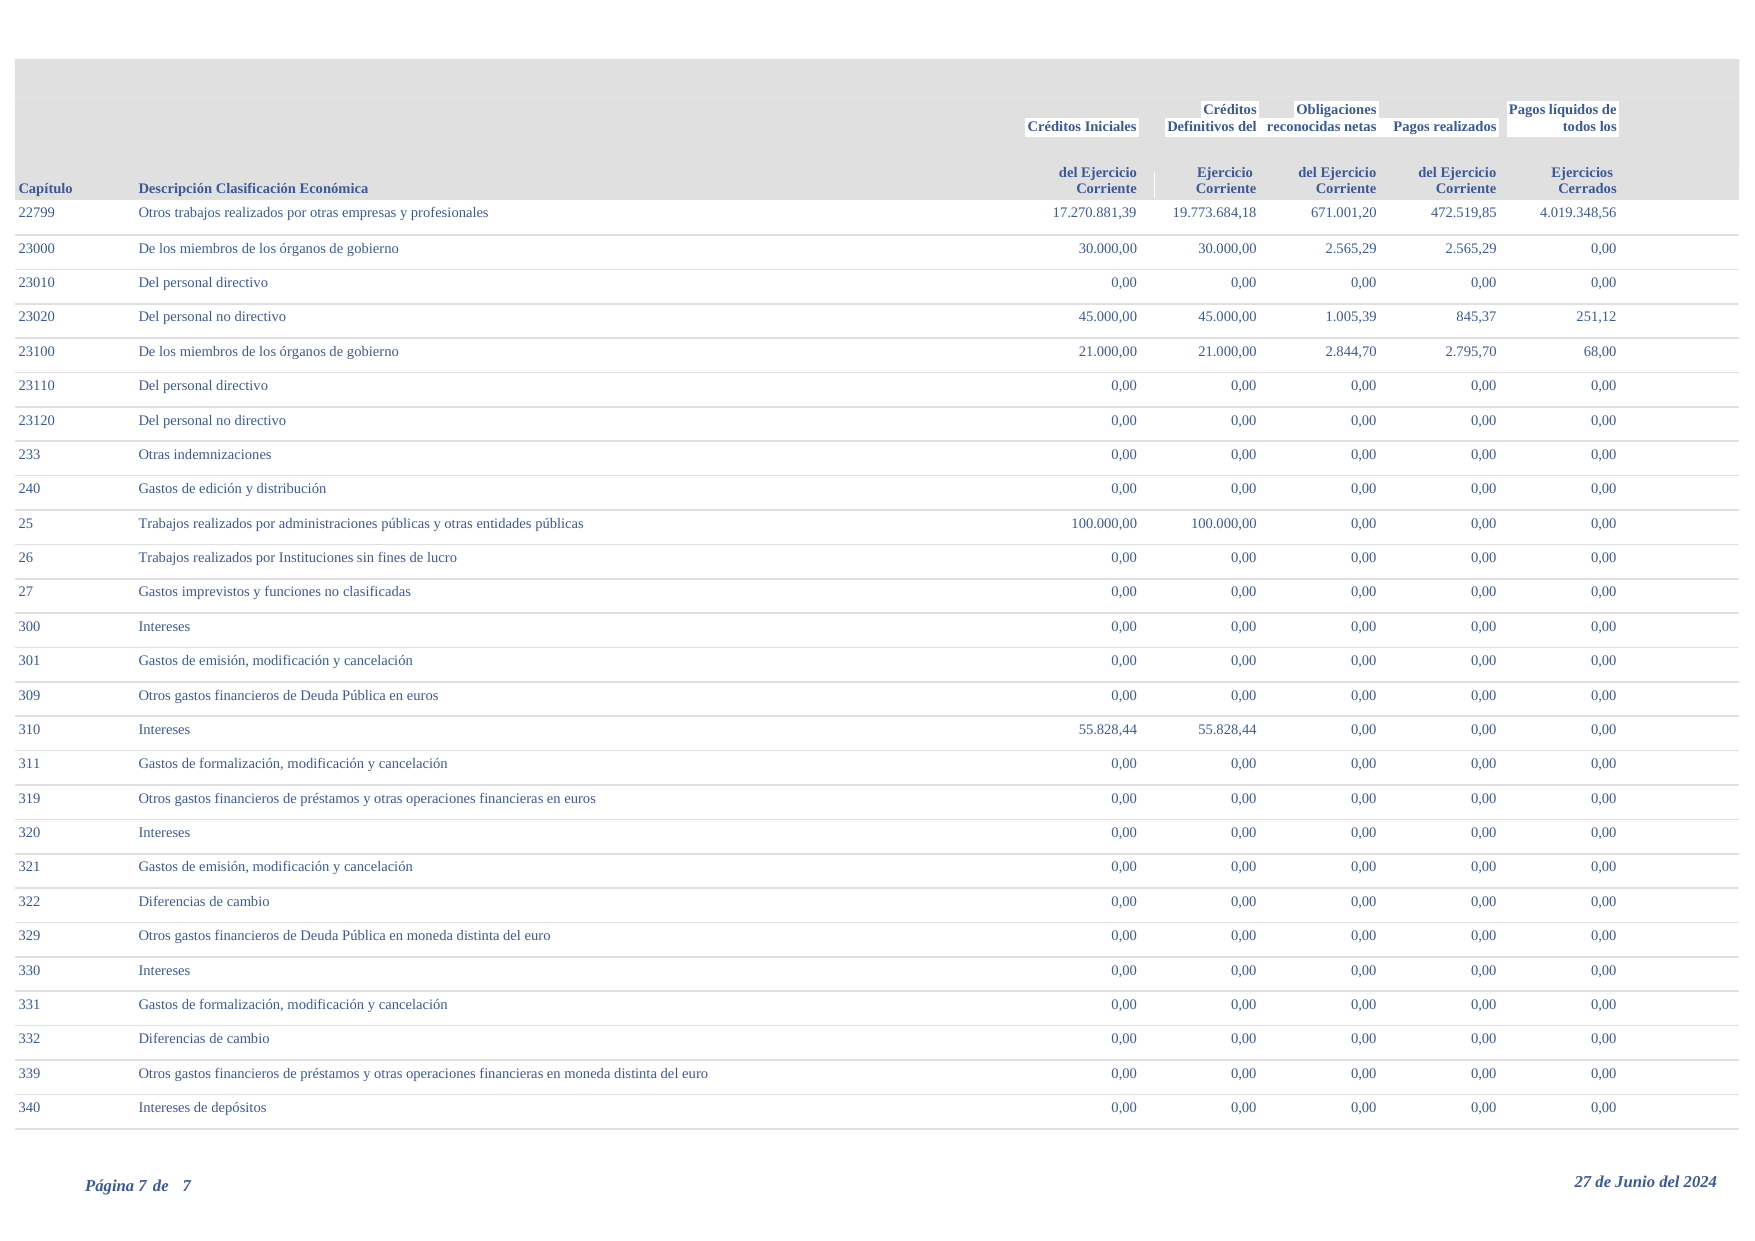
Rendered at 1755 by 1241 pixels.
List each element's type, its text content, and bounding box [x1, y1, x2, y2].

table_cell 26 [15, 545, 105, 578]
table_cell 2.844,70 [1277, 339, 1397, 372]
table_cell 331 [15, 992, 105, 1025]
table_cell 0,00 [1277, 855, 1397, 887]
table_cell 0,00 [1518, 1061, 1739, 1093]
table_cell 0,00 [1277, 476, 1397, 509]
table_cell 0,00 [1397, 373, 1518, 406]
table_cell Otros gastos financieros de Deuda Pública en euros [105, 683, 880, 715]
table_cell 0,00 [1518, 855, 1739, 887]
table_cell 0,00 [1277, 992, 1397, 1025]
table_cell 0,00 [1277, 1095, 1397, 1128]
table_cell 45.000,00 [880, 305, 1154, 337]
table_cell 0,00 [1155, 1095, 1277, 1128]
table_cell 332 [15, 1026, 105, 1059]
table_cell 251,12 [1518, 305, 1739, 337]
table_cell 0,00 [880, 1095, 1154, 1128]
table_cell 0,00 [1518, 373, 1739, 406]
table_cell 2.795,70 [1397, 339, 1518, 372]
table_cell 0,00 [1518, 1095, 1739, 1128]
table_cell 339 [15, 1061, 105, 1093]
table_cell 0,00 [1277, 683, 1397, 715]
table_cell 0,00 [1277, 614, 1397, 647]
table_cell 0,00 [1518, 545, 1739, 578]
table_cell Diferencias de cambio [105, 1026, 880, 1059]
table_cell 0,00 [1518, 270, 1739, 303]
table_cell 0,00 [1155, 648, 1277, 681]
table_cell 0,00 [880, 1061, 1154, 1093]
table_cell 0,00 [1277, 270, 1397, 303]
table_cell 55.828,44 [1155, 717, 1277, 750]
table_cell 0,00 [1397, 1061, 1518, 1093]
table_cell 0,00 [1155, 889, 1277, 922]
table_cell 0,00 [1277, 717, 1397, 750]
table_cell 0,00 [1397, 683, 1518, 715]
table_cell 55.828,44 [880, 717, 1154, 750]
table_cell 0,00 [880, 545, 1154, 578]
table_cell 0,00 [1277, 408, 1397, 440]
table_cell 0,00 [1155, 992, 1277, 1025]
table_cell 0,00 [1155, 580, 1277, 612]
table_cell 17.270.881,39 [880, 200, 1154, 234]
table_cell 0,00 [1277, 580, 1397, 612]
table_cell 0,00 [880, 1026, 1154, 1059]
table_header del Ejercicio Corriente [880, 172, 1154, 198]
table_cell 0,00 [1277, 373, 1397, 406]
table_cell 23110 [15, 373, 105, 406]
table_cell 0,00 [1518, 648, 1739, 681]
table_cell 301 [15, 648, 105, 681]
table_cell 0,00 [1397, 270, 1518, 303]
table_cell 320 [15, 820, 105, 853]
table_cell 0,00 [1277, 751, 1397, 784]
table_cell 0,00 [880, 751, 1154, 784]
table_cell 311 [15, 751, 105, 784]
table_cell 0,00 [1397, 717, 1518, 750]
table_cell Otros gastos financieros de préstamos y otras operaciones financieras en euros [105, 786, 880, 818]
table_cell 472.519,85 [1397, 200, 1518, 234]
table_cell 0,00 [880, 855, 1154, 887]
table_cell 0,00 [1277, 958, 1397, 990]
table_cell 0,00 [1277, 786, 1397, 818]
table_header Descripción Clasificación Económica [105, 172, 880, 198]
table_cell Gastos de formalización, modificación y cancelación [105, 751, 880, 784]
table_cell 0,00 [1518, 992, 1739, 1025]
table_cell 0,00 [1277, 923, 1397, 956]
table_cell 0,00 [1397, 408, 1518, 440]
table_cell 0,00 [1155, 683, 1277, 715]
table_cell Intereses [105, 820, 880, 853]
table_cell 0,00 [1518, 958, 1739, 990]
table_cell 0,00 [1397, 545, 1518, 578]
table_cell 0,00 [1155, 545, 1277, 578]
table_cell 0,00 [1155, 270, 1277, 303]
table_cell 0,00 [880, 958, 1154, 990]
table_cell 68,00 [1518, 339, 1739, 372]
table_header Capítulo [15, 172, 105, 198]
table_cell 321 [15, 855, 105, 887]
table_header Ejercicios Cerrados [1518, 172, 1739, 198]
table_cell Intereses [105, 717, 880, 750]
table_cell Del personal directivo [105, 373, 880, 406]
table_cell 0,00 [880, 373, 1154, 406]
table_cell 0,00 [1518, 923, 1739, 956]
table_cell 0,00 [1277, 889, 1397, 922]
table_cell 340 [15, 1095, 105, 1128]
table_cell 0,00 [1155, 1026, 1277, 1059]
table_cell 0,00 [880, 270, 1154, 303]
table_cell 0,00 [880, 442, 1154, 475]
table_cell Trabajos realizados por Instituciones sin fines de lucro [105, 545, 880, 578]
table_cell Intereses [105, 614, 880, 647]
table_cell 329 [15, 923, 105, 956]
table_cell 0,00 [1397, 580, 1518, 612]
table_cell 0,00 [1518, 511, 1739, 543]
table_cell Otros trabajos realizados por otras empresas y profesionales [105, 200, 880, 234]
table_cell Gastos de edición y distribución [105, 476, 880, 509]
table_cell 0,00 [1518, 683, 1739, 715]
table_cell 0,00 [1155, 820, 1277, 853]
table_cell Del personal no directivo [105, 408, 880, 440]
table_cell 671.001,20 [1277, 200, 1397, 234]
table_cell 0,00 [1518, 580, 1739, 612]
table_cell 0,00 [1155, 614, 1277, 647]
table_cell 23010 [15, 270, 105, 303]
table_cell 322 [15, 889, 105, 922]
table_cell 0,00 [1155, 442, 1277, 475]
table_cell 0,00 [880, 580, 1154, 612]
table_cell Trabajos realizados por administraciones públicas y otras entidades públicas [105, 511, 880, 543]
table_cell 0,00 [1277, 442, 1397, 475]
table_cell Otros gastos financieros de Deuda Pública en moneda distinta del euro [105, 923, 880, 956]
table_cell 0,00 [880, 820, 1154, 853]
table_cell 0,00 [1155, 751, 1277, 784]
table_cell 0,00 [880, 614, 1154, 647]
table_cell 21.000,00 [880, 339, 1154, 372]
table_cell 0,00 [880, 408, 1154, 440]
table_cell 2.565,29 [1277, 236, 1397, 268]
table_cell 0,00 [1397, 992, 1518, 1025]
table_cell 0,00 [1397, 648, 1518, 681]
table_cell 0,00 [880, 992, 1154, 1025]
table_header del Ejercicio Corriente [1397, 172, 1518, 198]
table_cell 0,00 [1518, 751, 1739, 784]
table_cell 25 [15, 511, 105, 543]
table_cell 0,00 [1277, 1026, 1397, 1059]
table_cell 0,00 [880, 923, 1154, 956]
table_cell 0,00 [1518, 614, 1739, 647]
table_cell 0,00 [1397, 786, 1518, 818]
table_cell 0,00 [1397, 614, 1518, 647]
table_cell 0,00 [880, 889, 1154, 922]
table_cell 0,00 [880, 476, 1154, 509]
table_cell 0,00 [1518, 1026, 1739, 1059]
table_cell 0,00 [1518, 476, 1739, 509]
table_cell Intereses [105, 958, 880, 990]
table_cell 23100 [15, 339, 105, 372]
table_cell 23000 [15, 236, 105, 268]
table_cell Otras indemnizaciones [105, 442, 880, 475]
table_cell 0,00 [1518, 820, 1739, 853]
table_cell 0,00 [880, 648, 1154, 681]
table_header Ejercicio Corriente [1155, 172, 1277, 198]
table_cell 0,00 [1155, 855, 1277, 887]
table_cell 0,00 [1397, 1026, 1518, 1059]
table_cell 0,00 [1518, 236, 1739, 268]
table_cell 309 [15, 683, 105, 715]
table_cell 0,00 [1155, 786, 1277, 818]
table_cell 240 [15, 476, 105, 509]
table_cell Gastos de formalización, modificación y cancelación [105, 992, 880, 1025]
table_cell 0,00 [1518, 889, 1739, 922]
table_cell 19.773.684,18 [1155, 200, 1277, 234]
table_cell 100.000,00 [1155, 511, 1277, 543]
table_cell 0,00 [1518, 717, 1739, 750]
table_cell Del personal directivo [105, 270, 880, 303]
table_cell 0,00 [1397, 820, 1518, 853]
table_cell 0,00 [880, 683, 1154, 715]
table_cell 100.000,00 [880, 511, 1154, 543]
table_cell 0,00 [1277, 1061, 1397, 1093]
table_cell Gastos de emisión, modificación y cancelación [105, 648, 880, 681]
table_cell 0,00 [1397, 511, 1518, 543]
table_cell 22799 [15, 200, 105, 234]
table_cell 27 [15, 580, 105, 612]
table_cell 0,00 [1397, 923, 1518, 956]
table_cell 330 [15, 958, 105, 990]
table_cell 0,00 [1155, 923, 1277, 956]
table_cell Diferencias de cambio [105, 889, 880, 922]
table_cell 310 [15, 717, 105, 750]
table_cell 0,00 [1518, 408, 1739, 440]
table_cell Gastos imprevistos y funciones no clasificadas [105, 580, 880, 612]
table_cell 0,00 [1277, 648, 1397, 681]
table_cell De los miembros de los órganos de gobierno [105, 339, 880, 372]
table_cell 845,37 [1397, 305, 1518, 337]
table_header del Ejercicio Corriente [1277, 172, 1397, 198]
table_cell 0,00 [1277, 820, 1397, 853]
table_cell Gastos de emisión, modificación y cancelación [105, 855, 880, 887]
table_cell 319 [15, 786, 105, 818]
table_cell 0,00 [1397, 855, 1518, 887]
table_cell 0,00 [1518, 442, 1739, 475]
table_cell 0,00 [1277, 511, 1397, 543]
table_cell 0,00 [1277, 545, 1397, 578]
table_cell 30.000,00 [880, 236, 1154, 268]
table_cell 233 [15, 442, 105, 475]
table_cell 0,00 [1397, 958, 1518, 990]
table_cell 4.019.348,56 [1518, 200, 1739, 234]
table_cell 2.565,29 [1397, 236, 1518, 268]
table_cell 45.000,00 [1155, 305, 1277, 337]
table_cell 1.005,39 [1277, 305, 1397, 337]
table_cell 0,00 [1397, 1095, 1518, 1128]
table_cell 300 [15, 614, 105, 647]
table_cell 23020 [15, 305, 105, 337]
table_cell 21.000,00 [1155, 339, 1277, 372]
table_cell Del personal no directivo [105, 305, 880, 337]
table_cell 0,00 [1397, 442, 1518, 475]
table_cell 0,00 [880, 786, 1154, 818]
table_cell 0,00 [1397, 476, 1518, 509]
table_cell 0,00 [1397, 751, 1518, 784]
table_cell 0,00 [1518, 786, 1739, 818]
table_cell Otros gastos financieros de préstamos y otras operaciones financieras en moneda distinta del euro [105, 1061, 880, 1093]
table_cell 0,00 [1397, 889, 1518, 922]
table_cell 23120 [15, 408, 105, 440]
table_cell 0,00 [1155, 958, 1277, 990]
table_cell Intereses de depósitos [105, 1095, 880, 1128]
table_cell 0,00 [1155, 408, 1277, 440]
table_cell De los miembros de los órganos de gobierno [105, 236, 880, 268]
table_cell 0,00 [1155, 373, 1277, 406]
table_cell 0,00 [1155, 476, 1277, 509]
table_cell 0,00 [1155, 1061, 1277, 1093]
table_cell 30.000,00 [1155, 236, 1277, 268]
